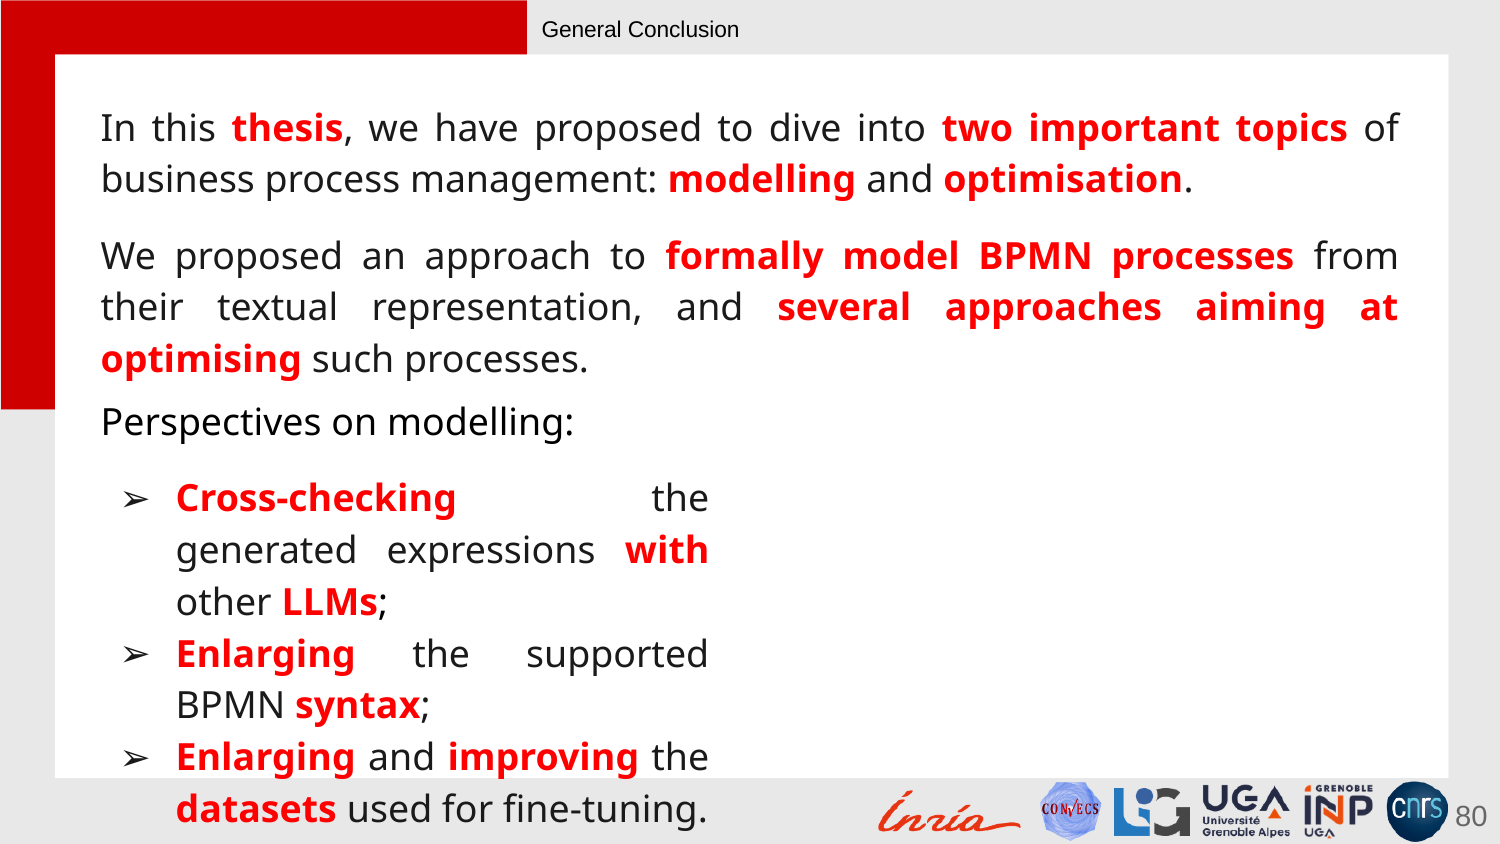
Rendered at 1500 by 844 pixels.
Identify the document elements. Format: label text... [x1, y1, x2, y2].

text_box In this thesis, we have proposed to dive into two important topics of business process management: modelling and optimisation. [85, 81, 1415, 209]
title General Conclusion [526, 0, 1166, 58]
text_box Perspectives on modelling: Cross-checking the generated expressions with other LLMs; Enlarging the supported BPMN syntax; Enlarging and improving the datasets used for fine-tuning. [85, 375, 725, 777]
text_box We proposed an approach to formally model BPMN processes from their textual representation, and several approaches aiming at optimising such processes. [85, 209, 1415, 396]
picture [0, 0, 1500, 844]
text_box 80 [1438, 784, 1500, 844]
